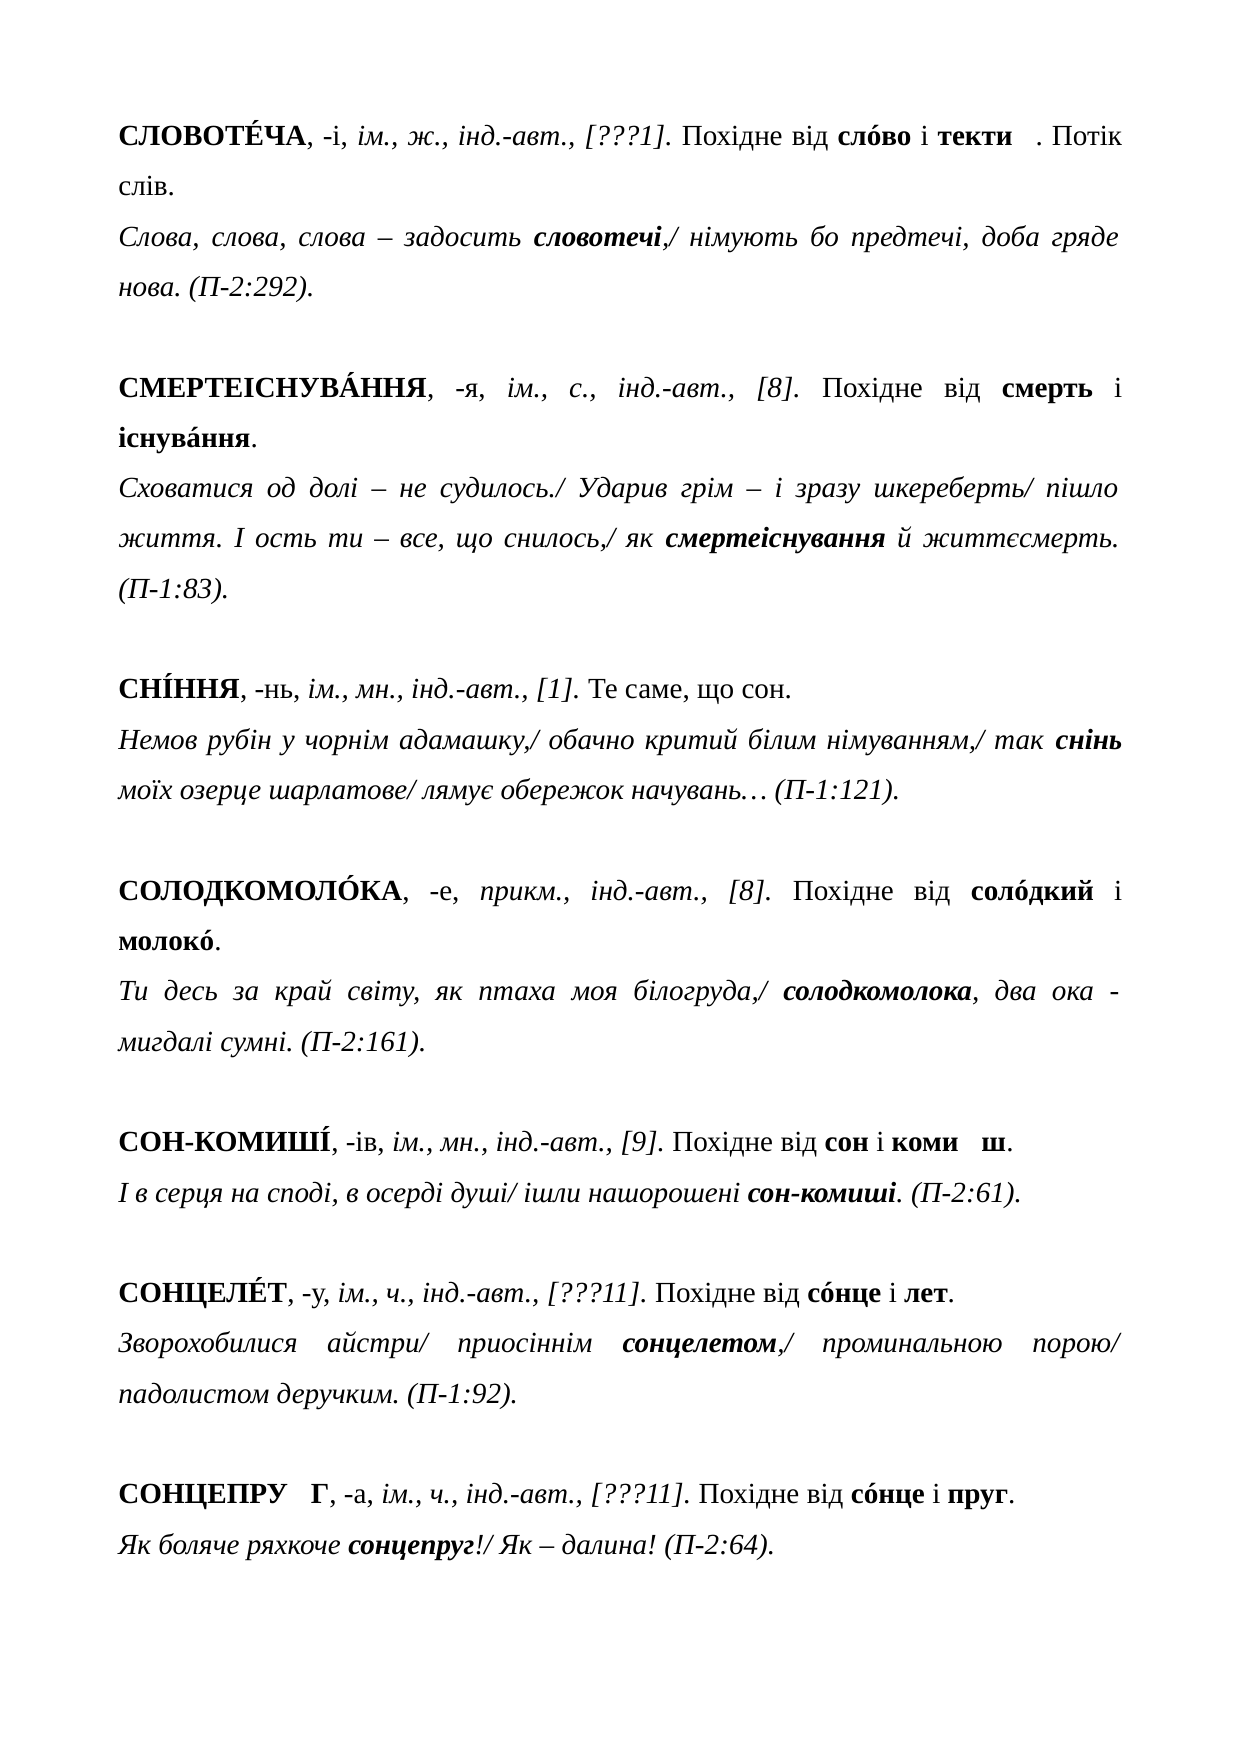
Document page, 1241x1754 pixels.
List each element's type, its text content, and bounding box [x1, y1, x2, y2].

text Зворохобилися айстри/ приосіннім сонцелетом,/ проминальною порою/ падолистом деручким. (П-1:92). [118, 1326, 1122, 1409]
text Слова, слова, слова – задосить словотечі,/ німують бо предтечі, доба гряде нова. (П-2:292). [118, 219, 1122, 303]
text Сонцепруг, -а, ім., ч., інд.-авт., [???11]. Похідне від сóнце і пруг. [118, 1477, 1122, 1510]
text Смертеіснувáння, -я, ім., с., інд.-авт., [8]. Похідне від смерть і існувáння. [118, 370, 1122, 453]
text Сховатися од долі – не судилось./ Ударив грім – і зразу шкереберть/ пішло життя. І ость ти – все, що снилось,/ як смертеіснування й життєсмерть. (П-1:83). [118, 470, 1122, 604]
text Солодкомолóка, -е, прикм., інд.-авт., [8]. Похідне від солóдкий і молокó. [118, 873, 1122, 957]
text Немов рубін у чорнім адамашку,/ обачно критий білим німуванням,/ так снінь моїх озерце шарлатове/ лямує обережок начувань… (П-1:121). [118, 722, 1122, 806]
text Сонцелéт, -у, ім., ч., інд.-авт., [???11]. Похідне від сóнце і лет. [118, 1275, 1122, 1309]
text Снíння, -нь, ім., мн., інд.-авт., [1]. Те саме, що сон. [118, 672, 1122, 705]
text Як боляче ряхкоче сонцепруг!/ Як – далина! (П-2:64). [118, 1527, 1122, 1560]
text Ти десь за край світу, як птаха моя білогруда,/ солодкомолока, два ока - мигдалі сумні. (П-2:161). [118, 973, 1122, 1057]
text Сон-комишí, -ів, ім., мн., інд.-авт., [9]. Похідне від сон і комиш. [118, 1124, 1122, 1158]
text Словотéча, -і, ім., ж., інд.-авт., [???1]. Похідне від слóво і текти. Потік слів. [118, 118, 1122, 202]
text І в серця на споді, в осерді душі/ ішли нашорошені сон-комиші. (П-2:61). [118, 1175, 1122, 1208]
